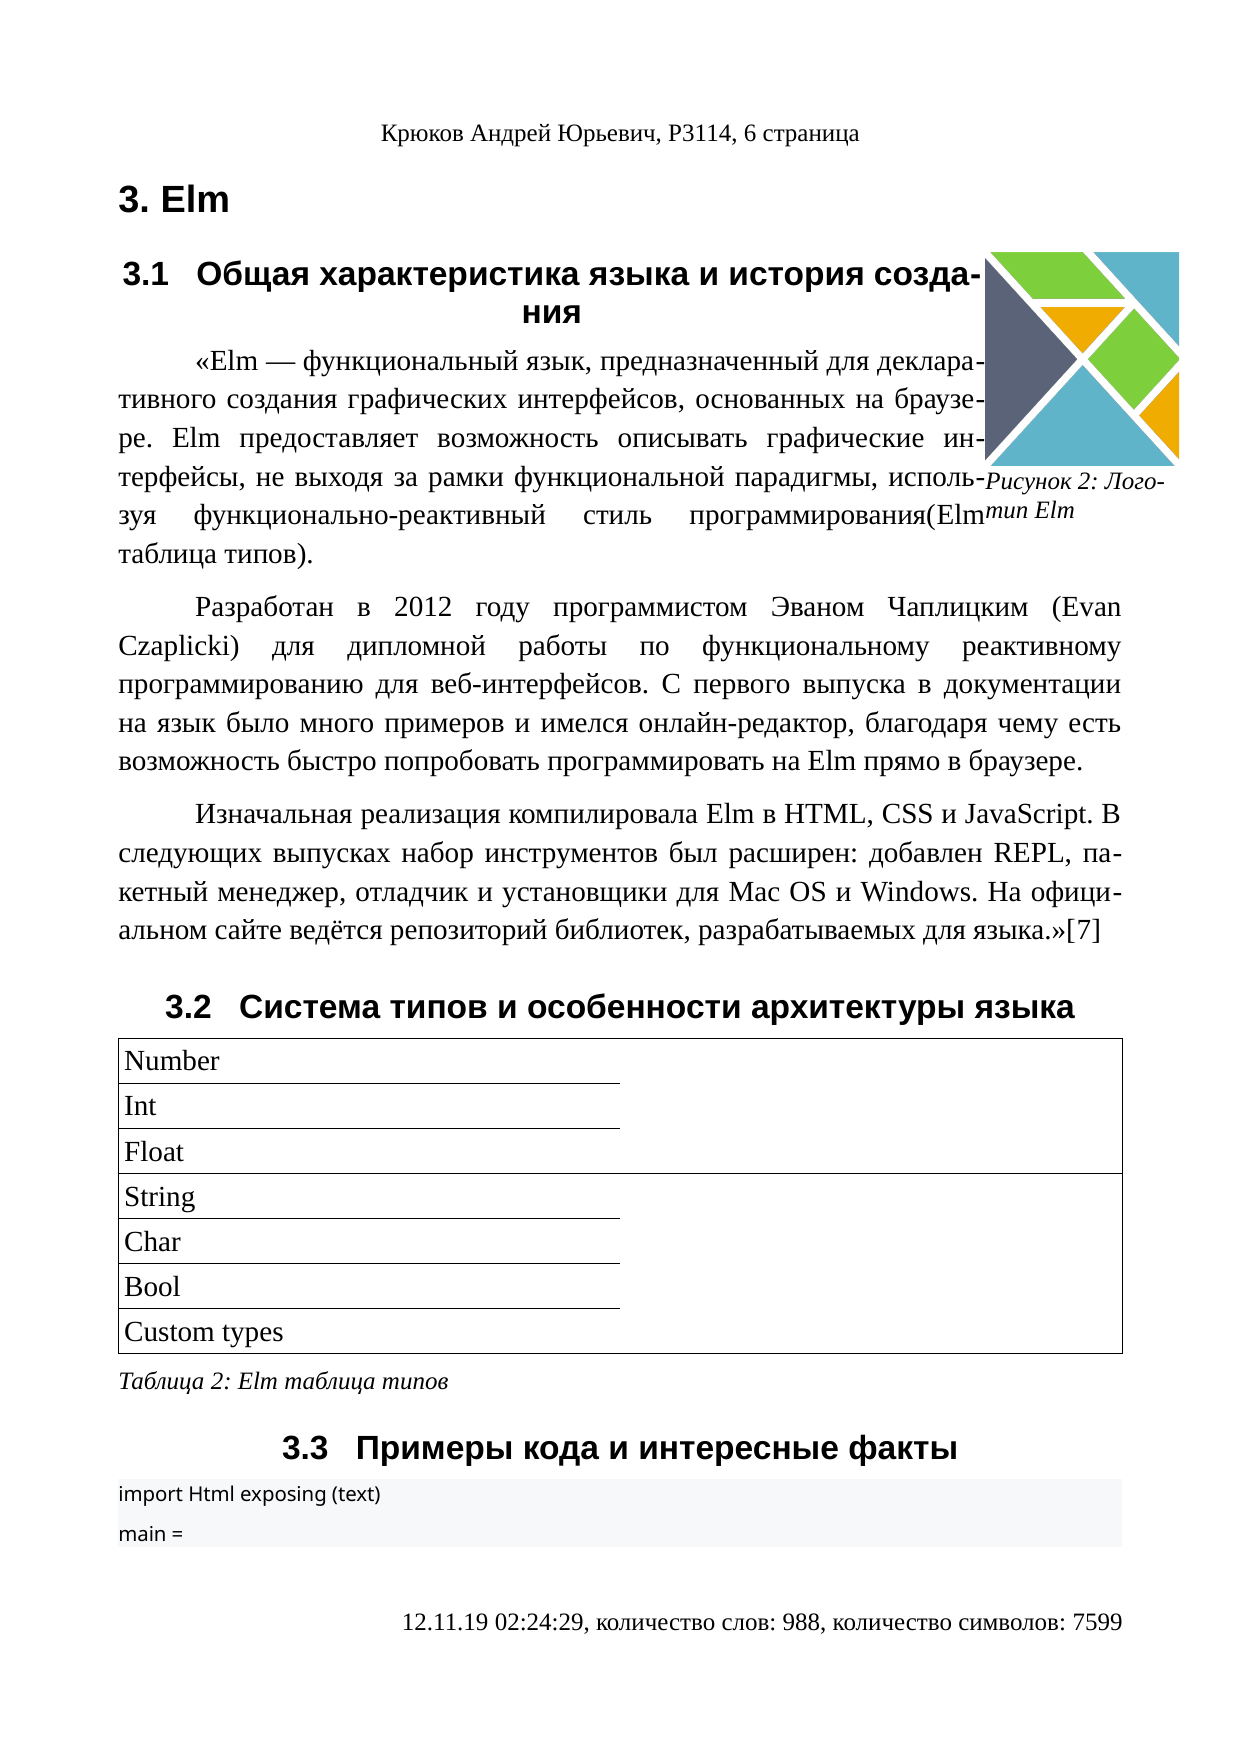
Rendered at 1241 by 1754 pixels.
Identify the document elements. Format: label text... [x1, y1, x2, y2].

text «Elm — функциональный язык, предназначенный для деклара­тивного создания графических интерфейсов, основанных на браузе­ре. Elm предоставляет возможность описывать графические ин­терфейсы, не выходя за рамки функциональной парадигмы, исполь­зуя функционально-реактивный стиль программирования(Elm таблица типов). [118, 343, 1122, 569]
text Таблица 2: Elm таблица типов [118, 1366, 1122, 1395]
subtitle Система типов и особенности архитектуры языка [118, 986, 1122, 1025]
text Изначальная реализация компилировала Elm в HTML, CSS и JavaScript. В следующих выпусках набор инструментов был расширен: добавлен REPL, па­кетный менеджер, отладчик и установщики для Mac OS и Windows. На офици­альном сайте ведётся репозиторий библиотек, разрабатываемых для языка.»[7] [118, 797, 1122, 946]
text import Html exposing (text) [118, 1479, 1122, 1507]
table_cell [620, 1174, 1122, 1353]
table_cell Custom types [119, 1309, 620, 1353]
table_cell String [119, 1174, 620, 1218]
subtitle Примеры кода и интересные факты [118, 1428, 1122, 1467]
subtitle Общая характеристика языка и история созда­ния [118, 253, 985, 331]
table_cell Bool [119, 1264, 620, 1308]
table_cell Int [119, 1084, 620, 1128]
text Разработан в 2012 году программистом Эваном Чаплицким (Evan Czaplicki) для дипломной работы по функциональному реактивному программированию для веб-интерфейсов. С первого выпуска в документации на язык было много примеров и имелся онлайн-редактор, благодаря чему есть возможность быстро попробовать программировать на Elm прямо в браузере. [118, 589, 1122, 777]
table_header Number [119, 1039, 620, 1083]
text main = [118, 1519, 1122, 1547]
subtitle Elm [118, 176, 1122, 220]
table_header [620, 1039, 1122, 1173]
text Рисунок 2: Лого­тип Elm [985, 466, 1196, 523]
picture [985, 252, 1180, 466]
table_cell Char [119, 1219, 620, 1263]
subtitle [985, 240, 1196, 253]
table_cell Float [119, 1129, 620, 1173]
subtitle [985, 523, 1196, 542]
